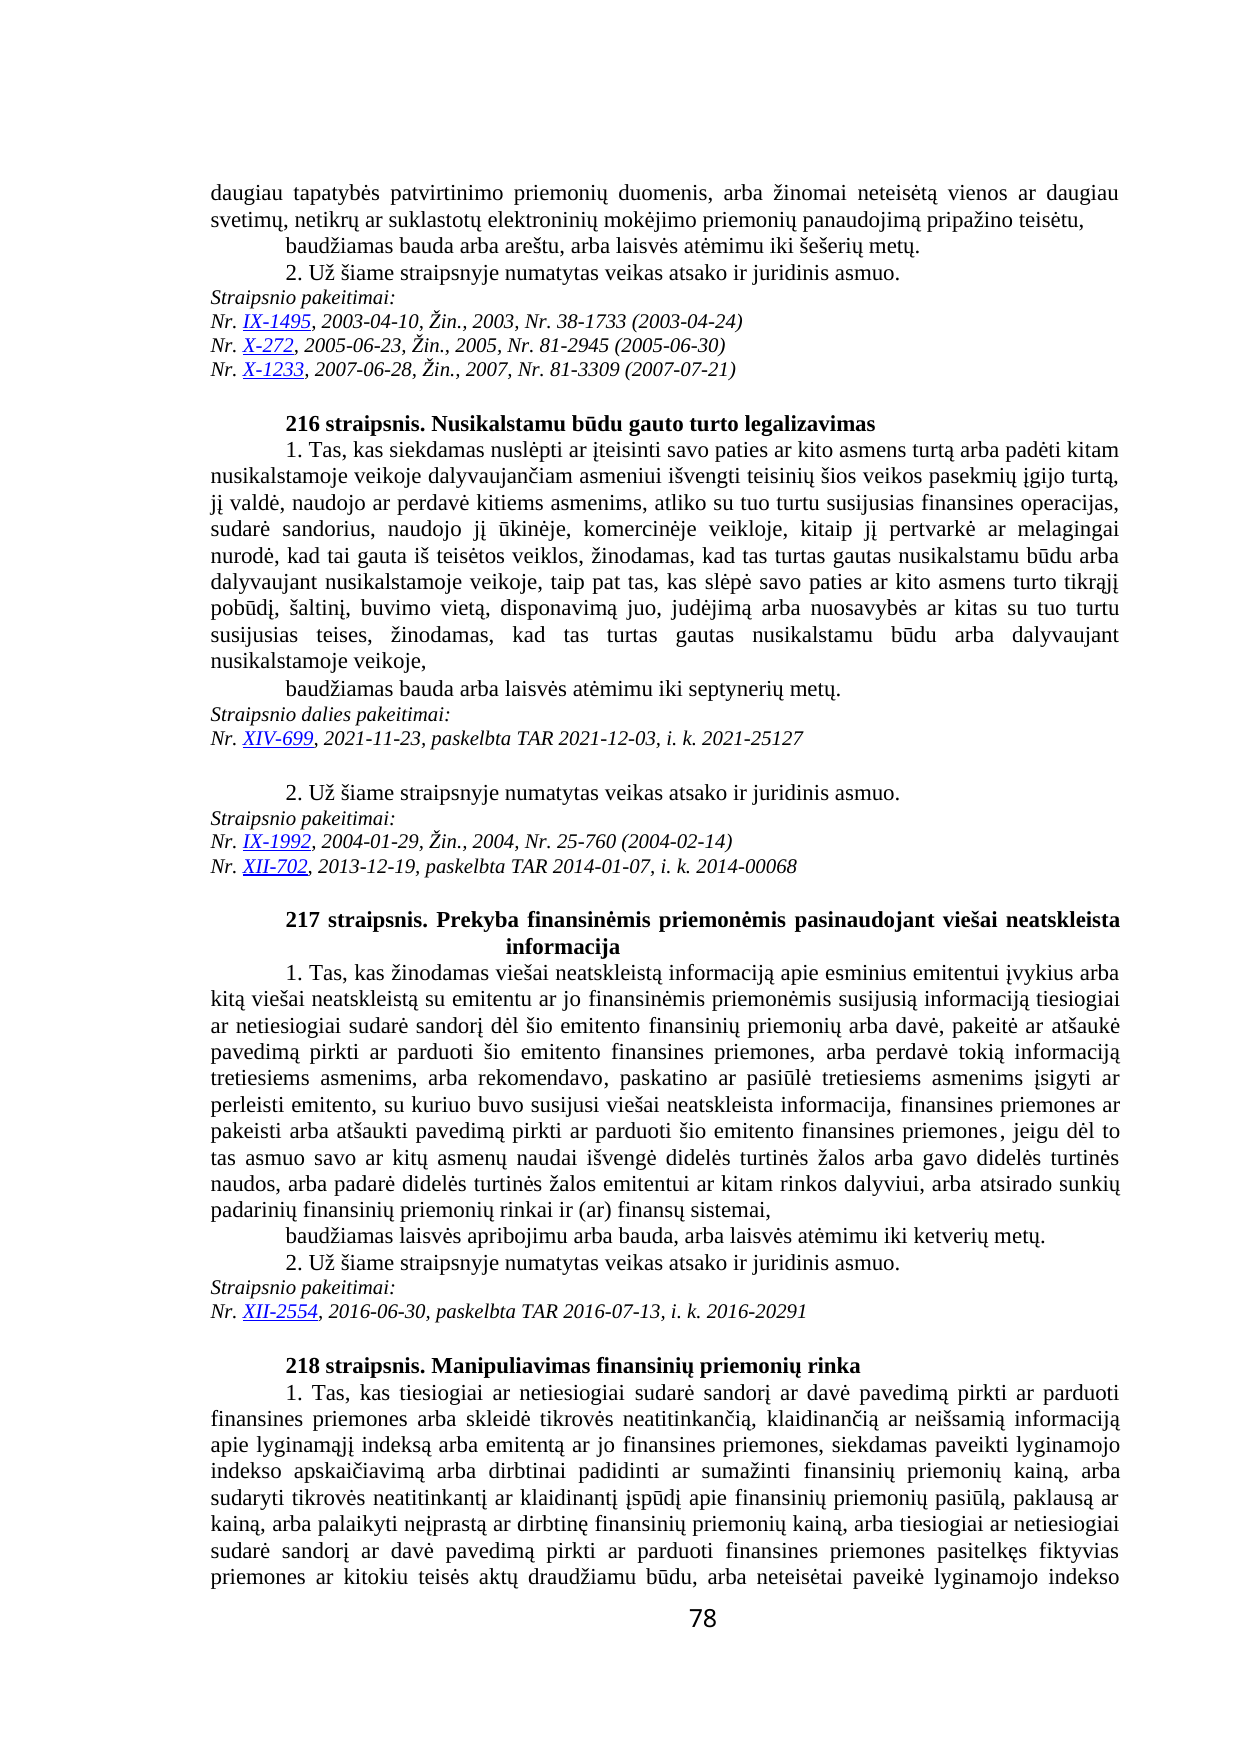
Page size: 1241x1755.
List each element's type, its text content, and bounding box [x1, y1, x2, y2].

text 1. Tas, kas žinodamas viešai neatskleistą informaciją apie esminius emitentui įvykius arba kitą viešai neatskleistą su emitentu ar jo finansinėmis priemonėmis susijusią informaciją tiesiogiai ar netiesiogiai sudarė sandorį dėl šio emitento finansinių priemonių arba davė, pakeitė ar atšaukė pavedimą pirkti ar parduoti šio emitento finansines priemones, arba perdavė tokią informaciją tretiesiems asmenims, arba rekomendavo, paskatino ar pasiūlė tretiesiems asmenims įsigyti ar perleisti emitento, su kuriuo buvo susijusi viešai neatskleista informacija, finansines priemones ar pakeisti arba atšaukti pavedimą pirkti ar parduoti šio emitento finansines priemones, jeigu dėl to tas asmuo savo ar kitų asmenų naudai išvengė didelės turtinės žalos arba gavo didelės turtinės naudos, arba padarė didelės turtinės žalos emitentui ar kitam rinkos dalyviui, arba atsirado sunkių padarinių finansinių priemonių rinkai ir (ar) finansų sistemai, [210, 959, 1120, 1223]
text baudžiamas bauda arba areštu, arba laisvės atėmimu iki šešerių metų. [210, 232, 1120, 258]
text Nr. IX-1992, 2004-01-29, Žin., 2004, Nr. 25-760 (2004-02-14) [210, 829, 1120, 853]
text 1. Tas, kas tiesiogiai ar netiesiogiai sudarė sandorį ar davė pavedimą pirkti ar parduoti finansines priemones arba skleidė tikrovės neatitinkančią, klaidinančią ar neišsamią informaciją apie lyginamąjį indeksą arba emitentą ar jo finansines priemones, siekdamas paveikti lyginamojo indekso apskaičiavimą arba dirbtinai padidinti ar sumažinti finansinių priemonių kainą, arba sudaryti tikrovės neatitinkantį ar klaidinantį įspūdį apie finansinių priemonių pasiūlą, paklausą ar kainą, arba palaikyti neįprastą ar dirbtinę finansinių priemonių kainą, arba tiesiogiai ar netiesiogiai sudarė sandorį ar davė pavedimą pirkti ar parduoti finansines priemones pasitelkęs fiktyvias priemones ar kitokiu teisės aktų draudžiamu būdu, arba neteisėtai paveikė lyginamojo indekso [210, 1378, 1120, 1589]
text Nr. X-1233, 2007-06-28, Žin., 2007, Nr. 81-3309 (2007-07-21) [210, 357, 1120, 381]
text Straipsnio pakeitimai: [210, 1275, 1120, 1299]
text 216 straipsnis. Nusikalstamu būdu gauto turto legalizavimas [210, 410, 1120, 436]
text 2. Už šiame straipsnyje numatytas veikas atsako ir juridinis asmuo. [210, 258, 1120, 285]
text baudžiamas bauda arba laisvės atėmimu iki septynerių metų. [210, 673, 1120, 702]
text 218 straipsnis. Manipuliavimas finansinių priemonių rinka [210, 1352, 1120, 1378]
text baudžiamas laisvės apribojimu arba bauda, arba laisvės atėmimu iki ketverių metų. [210, 1223, 1120, 1249]
text 217 straipsnis. Prekyba finansinėmis priemonėmis pasinaudojant viešai neatskleista informacija [285, 906, 1120, 959]
text 1. Tas, kas siekdamas nuslėpti ar įteisinti savo paties ar kito asmens turtą arba padėti kitam nusikalstamoje veikoje dalyvaujančiam asmeniui išvengti teisinių šios veikos pasekmių įgijo turtą, jį valdė, naudojo ar perdavė kitiems asmenims, atliko su tuo turtu susijusias finansines operacijas, sudarė sandorius, naudojo jį ūkinėje, komercinėje veikloje, kitaip jį pertvarkė ar melagingai nurodė, kad tai gauta iš teisėtos veiklos, žinodamas, kad tas turtas gautas nusikalstamu būdu arba dalyvaujant nusikalstamoje veikoje, taip pat tas, kas slėpė savo paties ar kito asmens turto tikrąjį pobūdį, šaltinį, buvimo vietą, disponavimą juo, judėjimą arba nuosavybės ar kitas su tuo turtu susijusias teises, žinodamas, kad tas turtas gautas nusikalstamu būdu arba dalyvaujant nusikalstamoje veikoje, [210, 436, 1120, 673]
text 2. Už šiame straipsnyje numatytas veikas atsako ir juridinis asmuo. [210, 779, 1120, 805]
text Straipsnio pakeitimai: [210, 805, 1120, 829]
text Nr. XIV-699, 2021-11-23, paskelbta TAR 2021-12-03, i. k. 2021-25127 [210, 726, 1120, 750]
text Nr. XII-702, 2013-12-19, paskelbta TAR 2014-01-07, i. k. 2014-00068 [210, 853, 1120, 878]
text Straipsnio dalies pakeitimai: [210, 702, 1120, 726]
text Nr. IX-1495, 2003-04-10, Žin., 2003, Nr. 38-1733 (2003-04-24) [210, 309, 1120, 333]
text Straipsnio pakeitimai: [210, 285, 1120, 309]
text Nr. XII-2554, 2016-06-30, paskelbta TAR 2016-07-13, i. k. 2016-20291 [210, 1299, 1120, 1323]
text daugiau tapatybės patvirtinimo priemonių duomenis, arba žinomai neteisėtą vienos ar daugiau svetimų, netikrų ar suklastotų elektroninių mokėjimo priemonių panaudojimą pripažino teisėtu, [210, 179, 1120, 232]
text 2. Už šiame straipsnyje numatytas veikas atsako ir juridinis asmuo. [210, 1249, 1120, 1275]
text Nr. X-272, 2005-06-23, Žin., 2005, Nr. 81-2945 (2005-06-30) [210, 333, 1120, 357]
